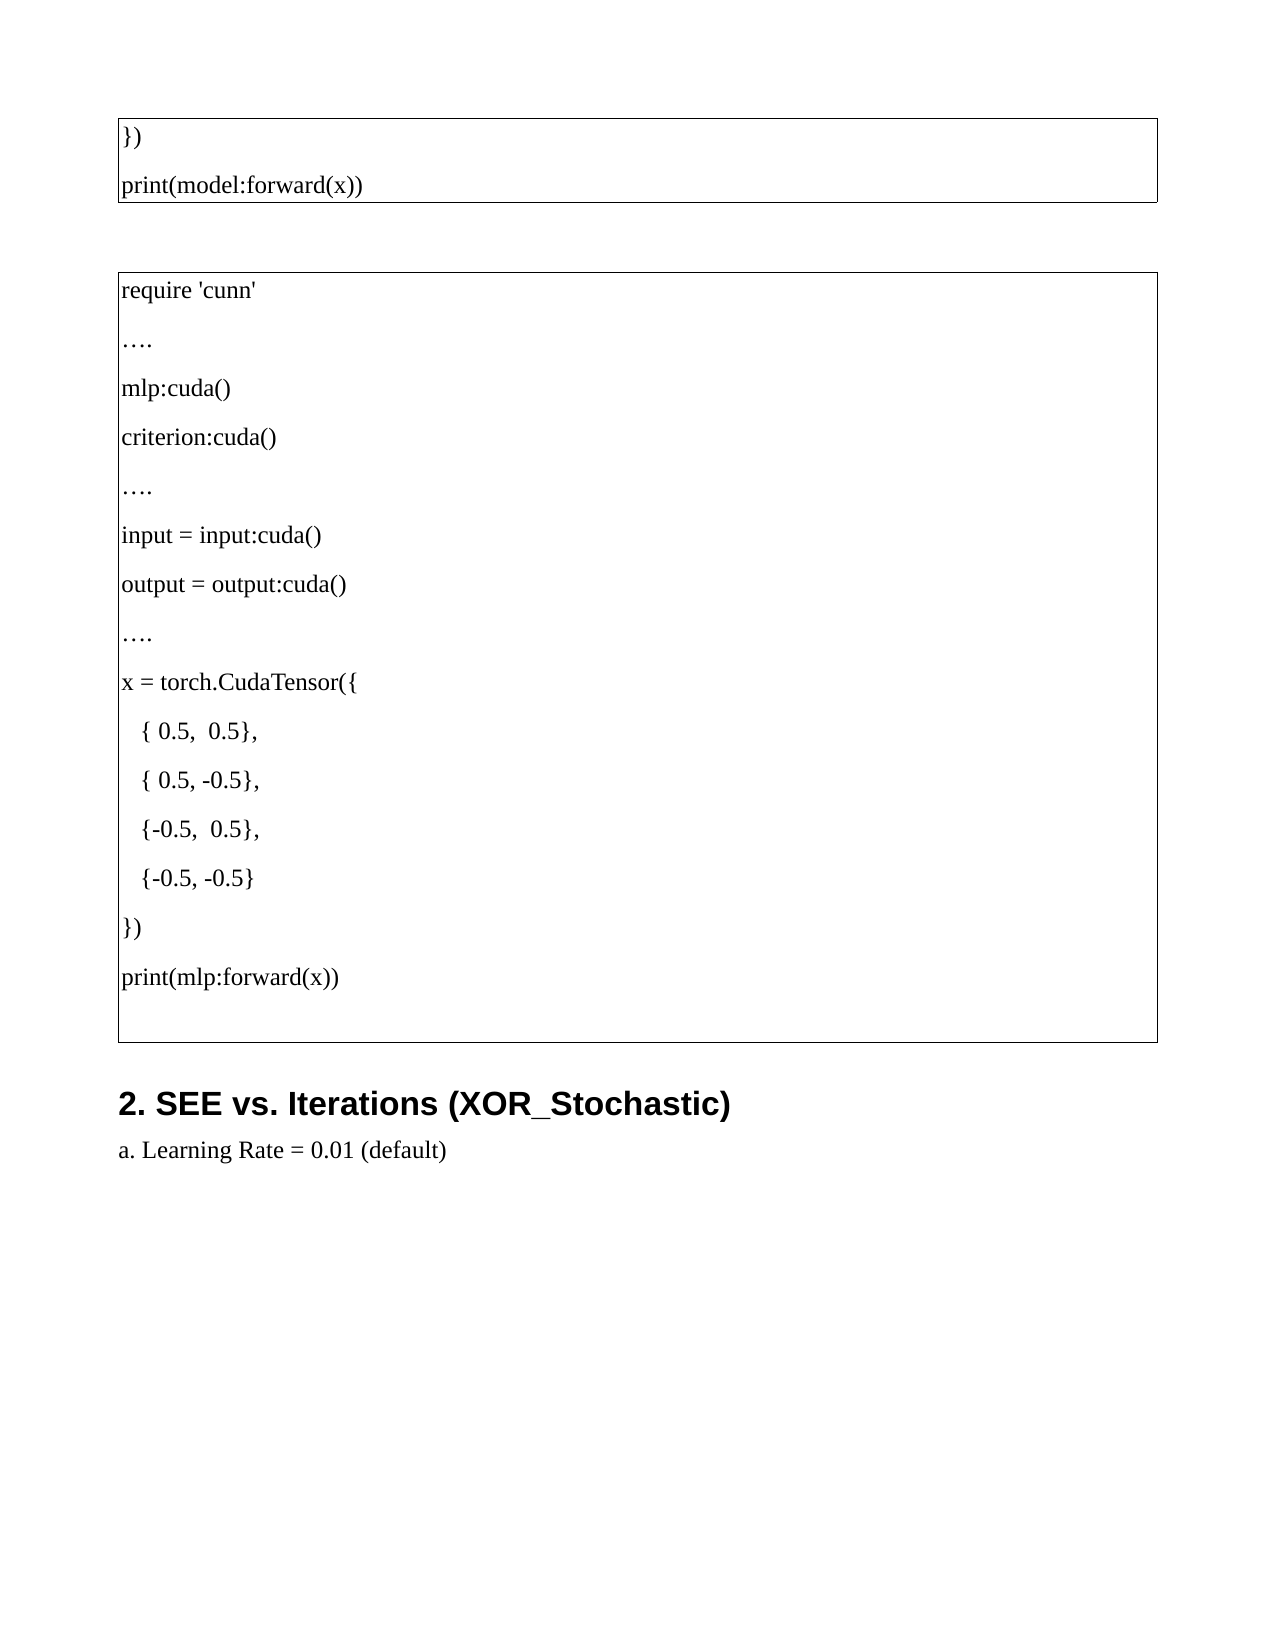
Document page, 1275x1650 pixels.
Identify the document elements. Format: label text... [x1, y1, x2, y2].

text output = output:cuda() [119, 566, 1157, 598]
text …. [119, 615, 1157, 647]
text {-0.5, 0.5}, [119, 811, 1157, 843]
text { 0.5, 0.5}, [119, 713, 1157, 745]
subtitle 2. SEE vs. Iterations (XOR_Stochastic) [118, 1084, 1157, 1122]
text …. [119, 468, 1157, 500]
text input = input:cuda() [119, 517, 1157, 549]
text …. [119, 321, 1157, 352]
text }) [119, 119, 1157, 150]
text require 'cunn' [119, 273, 1157, 303]
text print(mlp:forward(x)) [119, 958, 1157, 990]
text x = torch.CudaTensor({ [119, 664, 1157, 696]
text {-0.5, -0.5} [119, 860, 1157, 892]
text a. Learning Rate = 0.01 (default) [118, 1135, 1157, 1163]
text }) [119, 909, 1157, 941]
text { 0.5, -0.5}, [119, 762, 1157, 794]
text print(model:forward(x)) [119, 167, 1157, 202]
text mlp:cuda() [119, 370, 1157, 402]
text criterion:cuda() [119, 419, 1157, 451]
